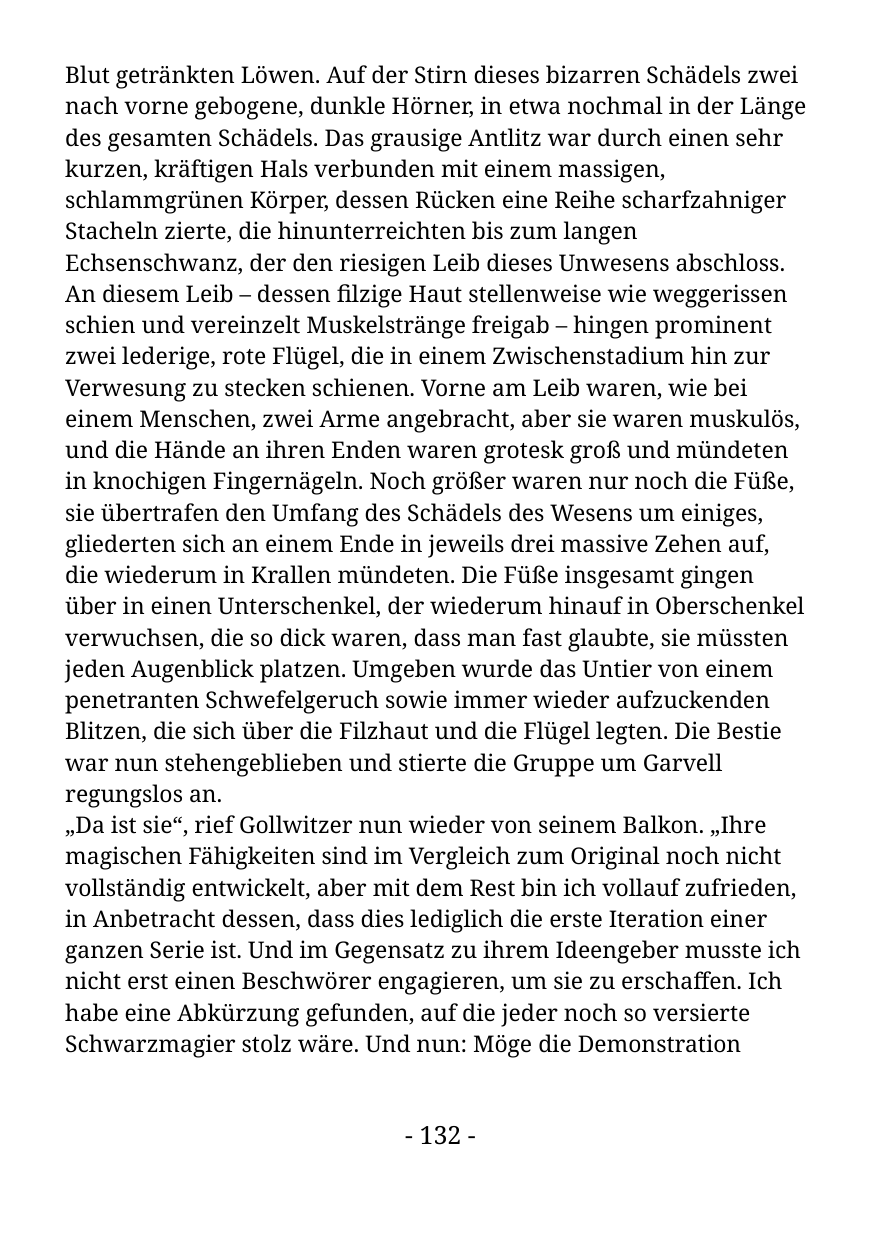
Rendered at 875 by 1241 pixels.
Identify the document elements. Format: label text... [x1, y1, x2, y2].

text Blut getränkten Löwen. Auf der Stirn dieses bizarren Schädels zwei nach vorne gebogene, dunkle Hörner, in etwa nochmal in der Länge des gesamten Schädels. Das grausige Antlitz war durch einen sehr kurzen, kräftigen Hals verbunden mit einem massigen, schlammgrünen Körper, dessen Rücken eine Reihe scharfzahniger Stacheln zierte, die hinunterreichten bis zum langen Echsenschwanz, der den riesigen Leib dieses Unwesens abschloss. An diesem Leib – dessen filzige Haut stellenweise wie weggerissen schien und vereinzelt Muskelstränge freigab – hingen prominent zwei lederige, rote Flügel, die in einem Zwischenstadium hin zur Verwesung zu stecken schienen. Vorne am Leib waren, wie bei einem Menschen, zwei Arme angebracht, aber sie waren muskulös, und die Hände an ihren Enden waren grotesk groß und mündeten in knochigen Fingernägeln. Noch größer waren nur noch die Füße, sie übertrafen den Umfang des Schädels des Wesens um einiges, gliederten sich an einem Ende in jeweils drei massive Zehen auf, die wiederum in Krallen mündeten. Die Füße insgesamt gingen über in einen Unterschenkel, der wiederum hinauf in Oberschenkel verwuchsen, die so dick waren, dass man fast glaubte, sie müssten jeden Augenblick platzen. Umgeben wurde das Untier von einem penetranten Schwefelgeruch sowie immer wieder aufzuckenden Blitzen, die sich über die Filzhaut und die Flügel legten. Die Bestie war nun stehengeblieben und stierte die Gruppe um Garvell regungslos an. [65, 59, 809, 809]
text „Da ist sie“, rief Gollwitzer nun wieder von seinem Balkon. „Ihre magischen Fähigkeiten sind im Vergleich zum Original noch nicht vollständig entwickelt, aber mit dem Rest bin ich vollauf zufrieden, in Anbetracht dessen, dass dies lediglich die erste Iteration einer ganzen Serie ist. Und im Gegensatz zu ihrem Ideengeber musste ich nicht erst einen Beschwörer engagieren, um sie zu erschaffen. Ich habe eine Abkürzung gefunden, auf die jeder noch so versierte Schwarzmagier stolz wäre. Und nun: Möge die Demonstration [65, 809, 809, 1059]
